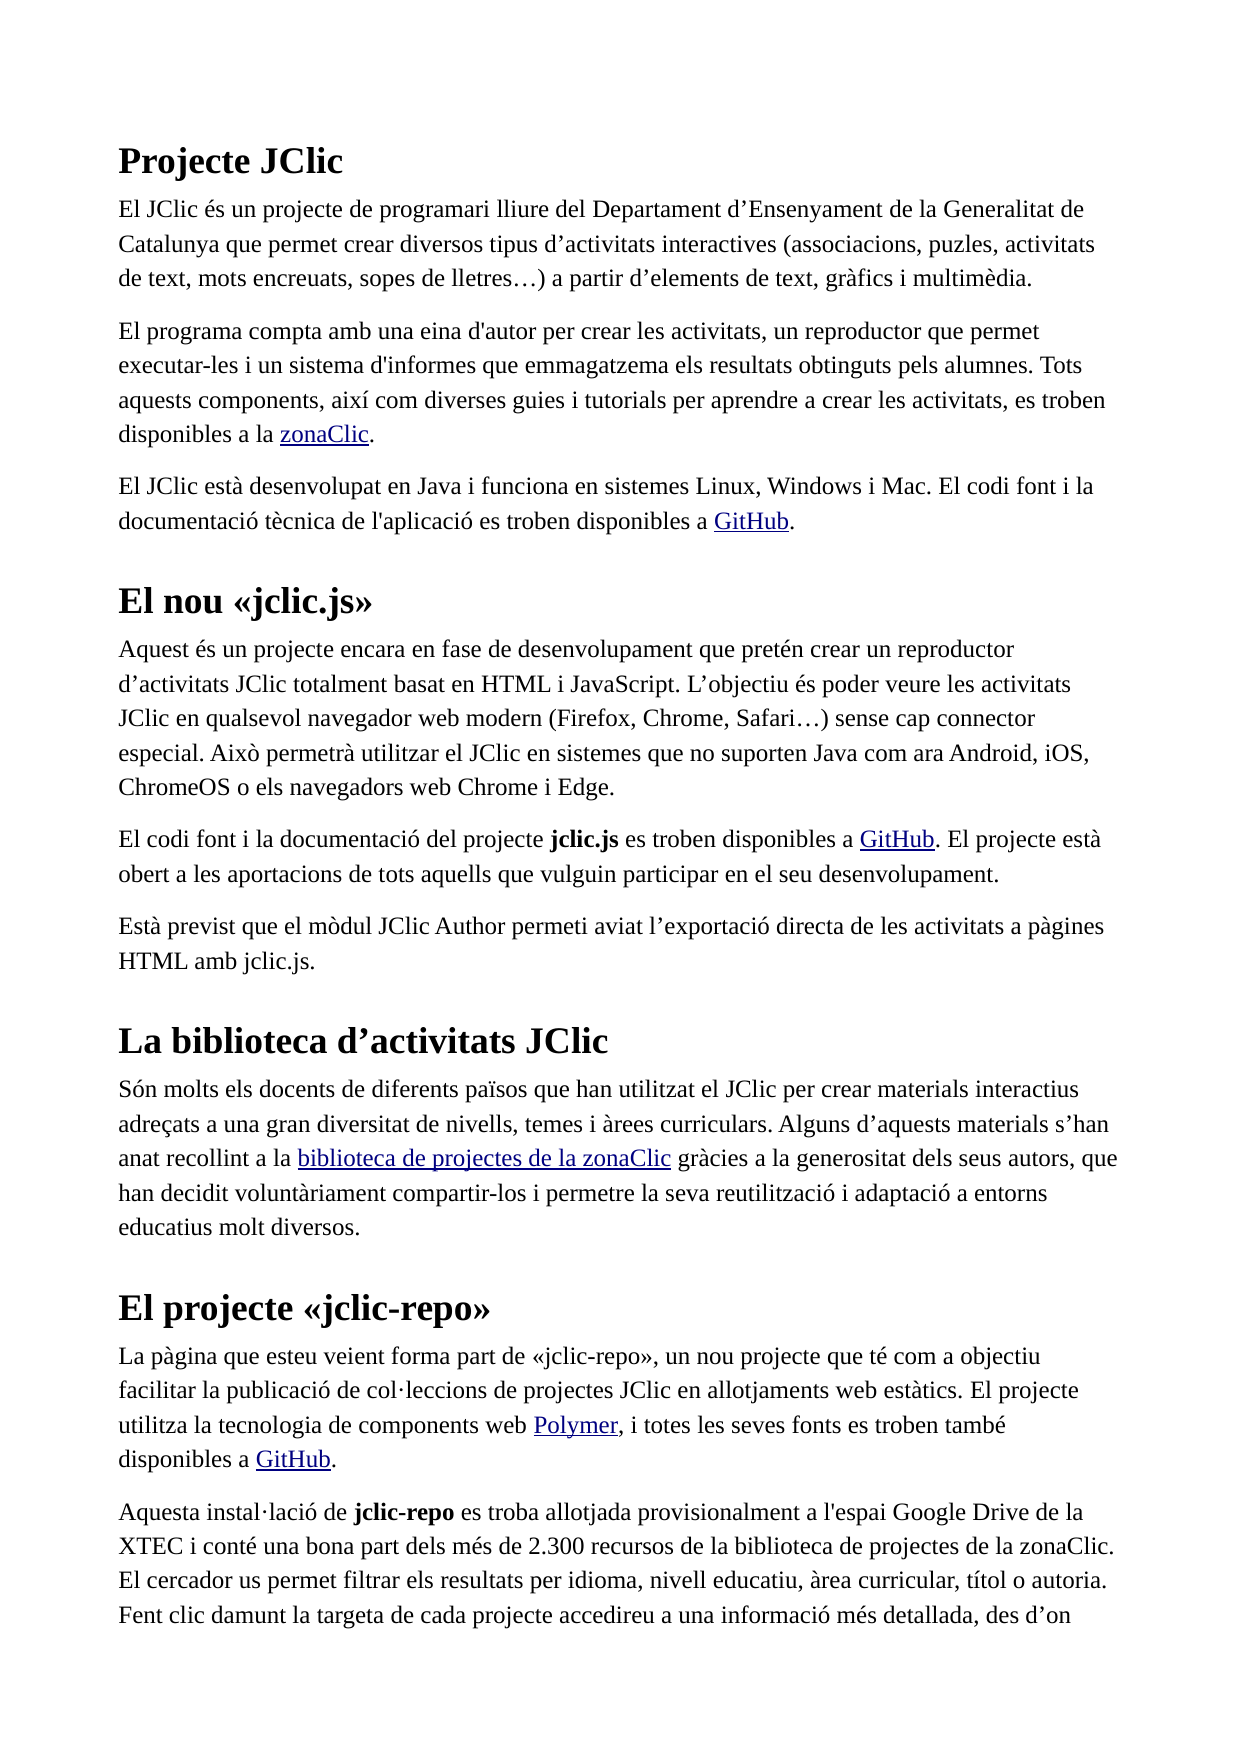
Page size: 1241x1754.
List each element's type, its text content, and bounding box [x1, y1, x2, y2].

text Aquesta instal·lació de jclic-repo es troba allotjada provisionalment a l'espai Google Drive de la XTEC i conté una bona part dels més de 2.300 recursos de la biblioteca de projectes de la zonaClic. El cercador us permet filtrar els resultats per idioma, nivell educatiu, àrea curricular, títol o autoria. Fent clic damunt la targeta de cada projecte accedireu a una informació més detallada, des d’on [118, 1497, 1122, 1629]
text El codi font i la documentació del projecte jclic.js es troben disponibles a GitHub. El projecte està obert a les aportacions de tots aquells que vulguin participar en el seu desenvolupament. [118, 824, 1122, 888]
subtitle El nou «jclic.js» [118, 579, 1122, 622]
text La pàgina que esteu veient forma part de «jclic-repo», un nou projecte que té com a objectiu facilitar la publicació de col·leccions de projectes JClic en allotjaments web estàtics. El projecte utilitza la tecnologia de components web Polymer, i totes les seves fonts es troben també disponibles a GitHub. [118, 1341, 1122, 1473]
text El JClic està desenvolupat en Java i funciona en sistemes Linux, Windows i Mac. El codi font i la documentació tècnica de l'aplicació es troben disponibles a GitHub. [118, 471, 1122, 534]
text Són molts els docents de diferents països que han utilitzat el JClic per crear materials interactius adreçats a una gran diversitat de nivells, temes i àrees curriculars. Alguns d’aquests materials s’han anat recollint a la biblioteca de projectes de la zonaClic gràcies a la generositat dels seus autors, que han decidit voluntàriament compartir-los i permetre la seva reutilització i adaptació a entorns educatius molt diversos. [118, 1074, 1122, 1241]
text Està previst que el mòdul JClic Author permeti aviat l’exportació directa de les activitats a pàgines HTML amb jclic.js. [118, 911, 1122, 974]
subtitle Projecte JClic [118, 139, 1122, 182]
text Aquest és un projecte encara en fase de desenvolupament que pretén crear un reproductor d’activitats JClic totalment basat en HTML i JavaScript. L’objectiu és poder veure les activitats JClic en qualsevol navegador web modern (Firefox, Chrome, Safari…) sense cap connector especial. Això permetrà utilitzar el JClic en sistemes que no suporten Java com ara Android, iOS, ChromeOS o els navegadors web Chrome i Edge. [118, 634, 1122, 801]
text El programa compta amb una eina d'autor per crear les activitats, un reproductor que permet executar-les i un sistema d'informes que emmagatzema els resultats obtinguts pels alumnes. Tots aquests components, així com diverses guies i tutorials per aprendre a crear les activitats, es troben disponibles a la zonaClic. [118, 316, 1122, 448]
subtitle La biblioteca d’activitats JClic [118, 1019, 1122, 1062]
text El JClic és un projecte de programari lliure del Departament d’Ensenyament de la Generalitat de Catalunya que permet crear diversos tipus d’activitats interactives (associacions, puzles, activitats de text, mots encreuats, sopes de lletres…) a partir d’elements de text, gràfics i multimèdia. [118, 194, 1122, 292]
subtitle El projecte «jclic-repo» [118, 1285, 1122, 1328]
